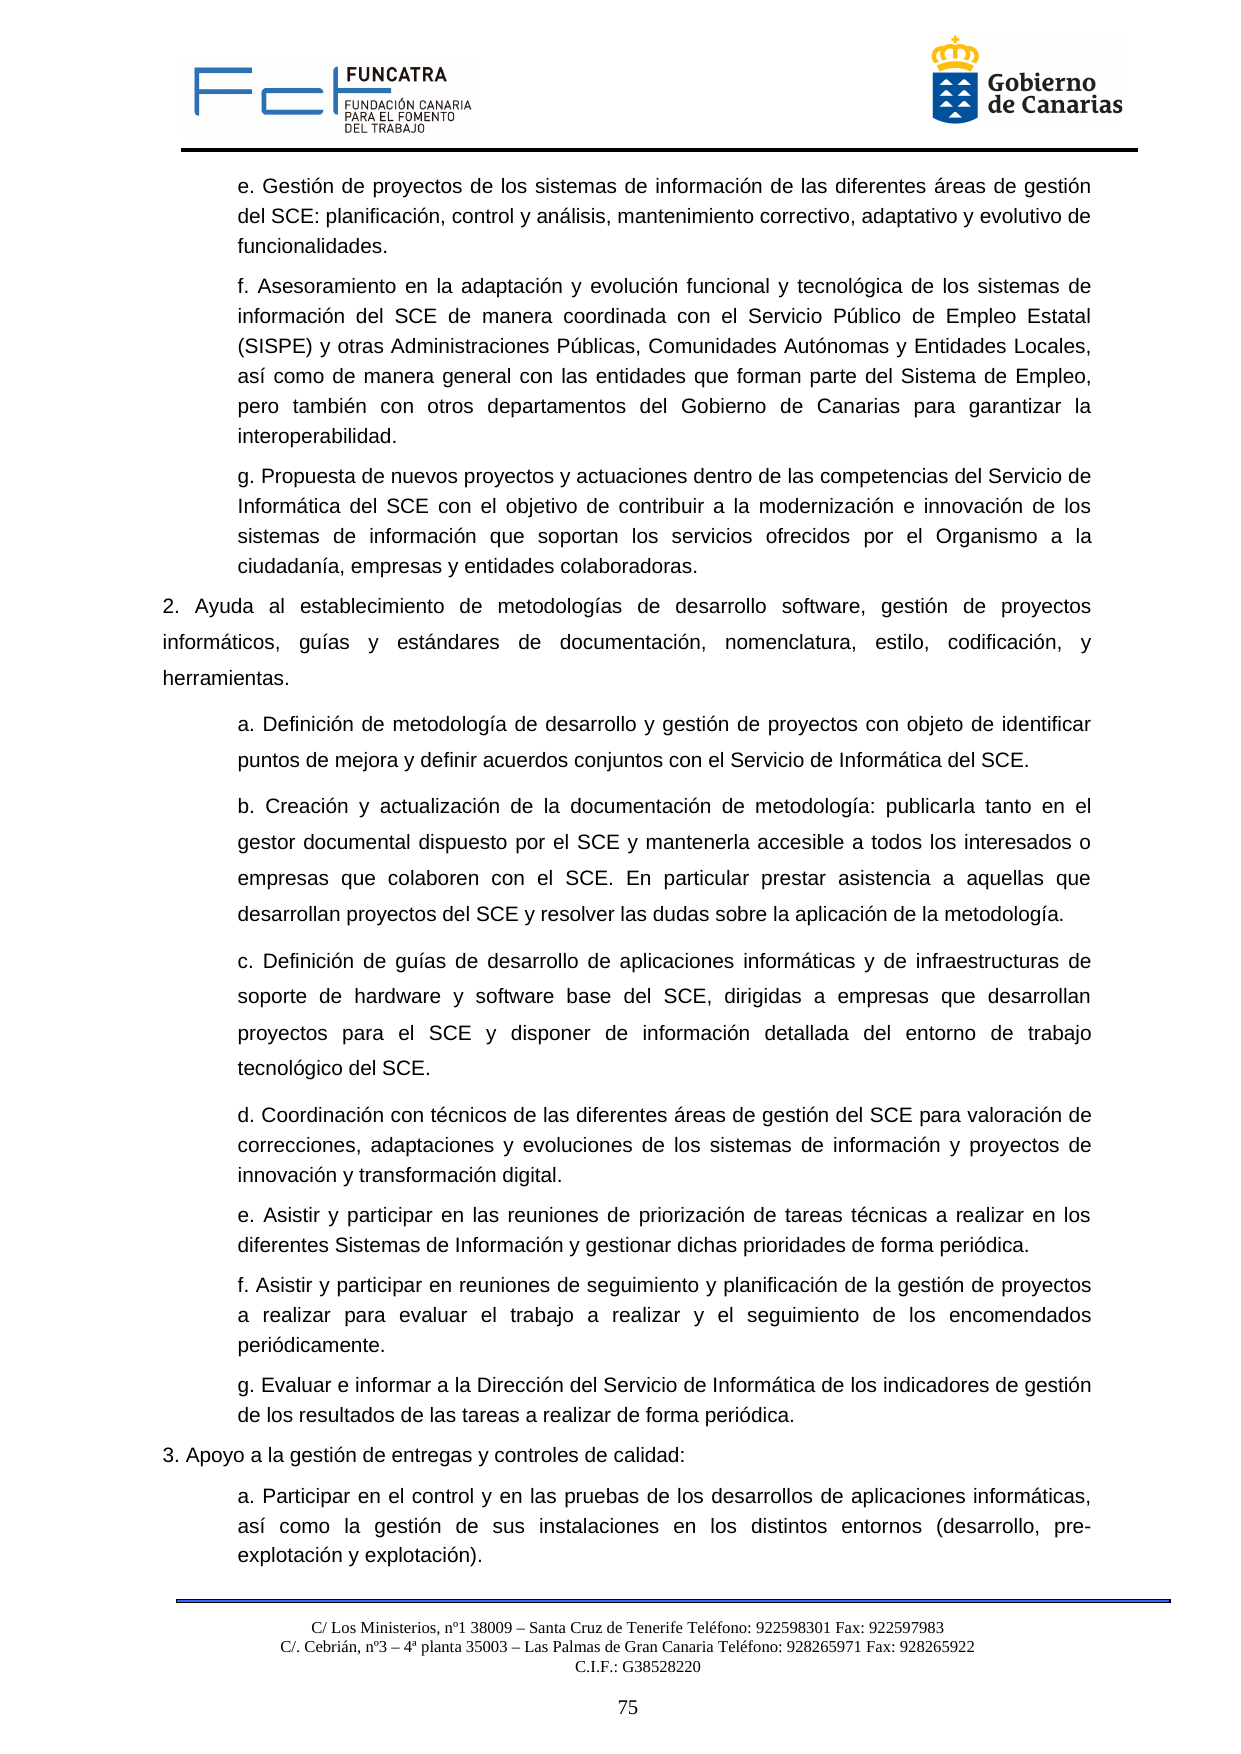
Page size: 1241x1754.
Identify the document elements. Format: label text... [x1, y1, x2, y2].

text g. Evaluar e informar a la Dirección del Servicio de Informática de los indicadores de gestión de los resultados de las tareas a realizar de forma periódica. [237, 1373, 1093, 1427]
text f. Asistir y participar en reuniones de seguimiento y planificación de la gestión de proyectos a realizar para evaluar el trabajo a realizar y el seguimiento de los encomendados periódicamente. [237, 1273, 1093, 1357]
text a. Participar en el control y en las pruebas de los desarrollos de aplicaciones informáticas, así como la gestión de sus instalaciones en los distintos entornos (desarrollo, pre-explotación y explotación). [237, 1483, 1093, 1567]
text a. Definición de metodología de desarrollo y gestión de proyectos con objeto de identificar puntos de mejora y definir acuerdos conjuntos con el Servicio de Informática del SCE. [237, 712, 1093, 772]
text d. Coordinación con técnicos de las diferentes áreas de gestión del SCE para valoración de correcciones, adaptaciones y evoluciones de los sistemas de información y proyectos de innovación y transformación digital. [237, 1103, 1093, 1186]
text b. Creación y actualización de la documentación de metodología: publicarla tanto en el gestor documental dispuesto por el SCE y mantenerla accesible a todos los interesados o empresas que colaboren con el SCE. En particular prestar asistencia a aquellas que desarrollan proyectos del SCE y resolver las dudas sobre la aplicación de la metodología. [237, 794, 1093, 926]
text 2. Ayuda al establecimiento de metodologías de desarrollo software, gestión de proyectos informáticos, guías y estándares de documentación, nomenclatura, estilo, codificación, y herramientas. [162, 594, 1093, 689]
text f. Asesoramiento en la adaptación y evolución funcional y tecnológica de los sistemas de información del SCE de manera coordinada con el Servicio Público de Empleo Estatal (SISPE) y otras Administraciones Públicas, Comunidades Autónomas y Entidades Locales, así como de manera general con las entidades que forman parte del Sistema de Empleo, pero también con otros departamentos del Gobierno de Canarias para garantizar la interoperabilidad. [237, 274, 1093, 447]
text c. Definición de guías de desarrollo de aplicaciones informáticas y de infraestructuras de soporte de hardware y software base del SCE, dirigidas a empresas que desarrollan proyectos para el SCE y disponer de información detallada del entorno de trabajo tecnológico del SCE. [237, 948, 1093, 1080]
text 3. Apoyo a la gestión de entregas y controles de calidad: [162, 1443, 1093, 1467]
text g. Propuesta de nuevos proyectos y actuaciones dentro de las competencias del Servicio de Informática del SCE con el objetivo de contribuir a la modernización e innovación de los sistemas de información que soportan los servicios ofrecidos por el Organismo a la ciudadanía, empresas y entidades colaboradoras. [237, 464, 1093, 577]
text e. Gestión de proyectos de los sistemas de información de las diferentes áreas de gestión del SCE: planificación, control y análisis, mantenimiento correctivo, adaptativo y evolutivo de funcionalidades. [237, 174, 1093, 258]
text e. Asistir y participar en las reuniones de priorización de tareas técnicas a realizar en los diferentes Sistemas de Información y gestionar dichas prioridades de forma periódica. [237, 1203, 1093, 1257]
picture [180, 57, 477, 138]
picture [931, 35, 1123, 124]
